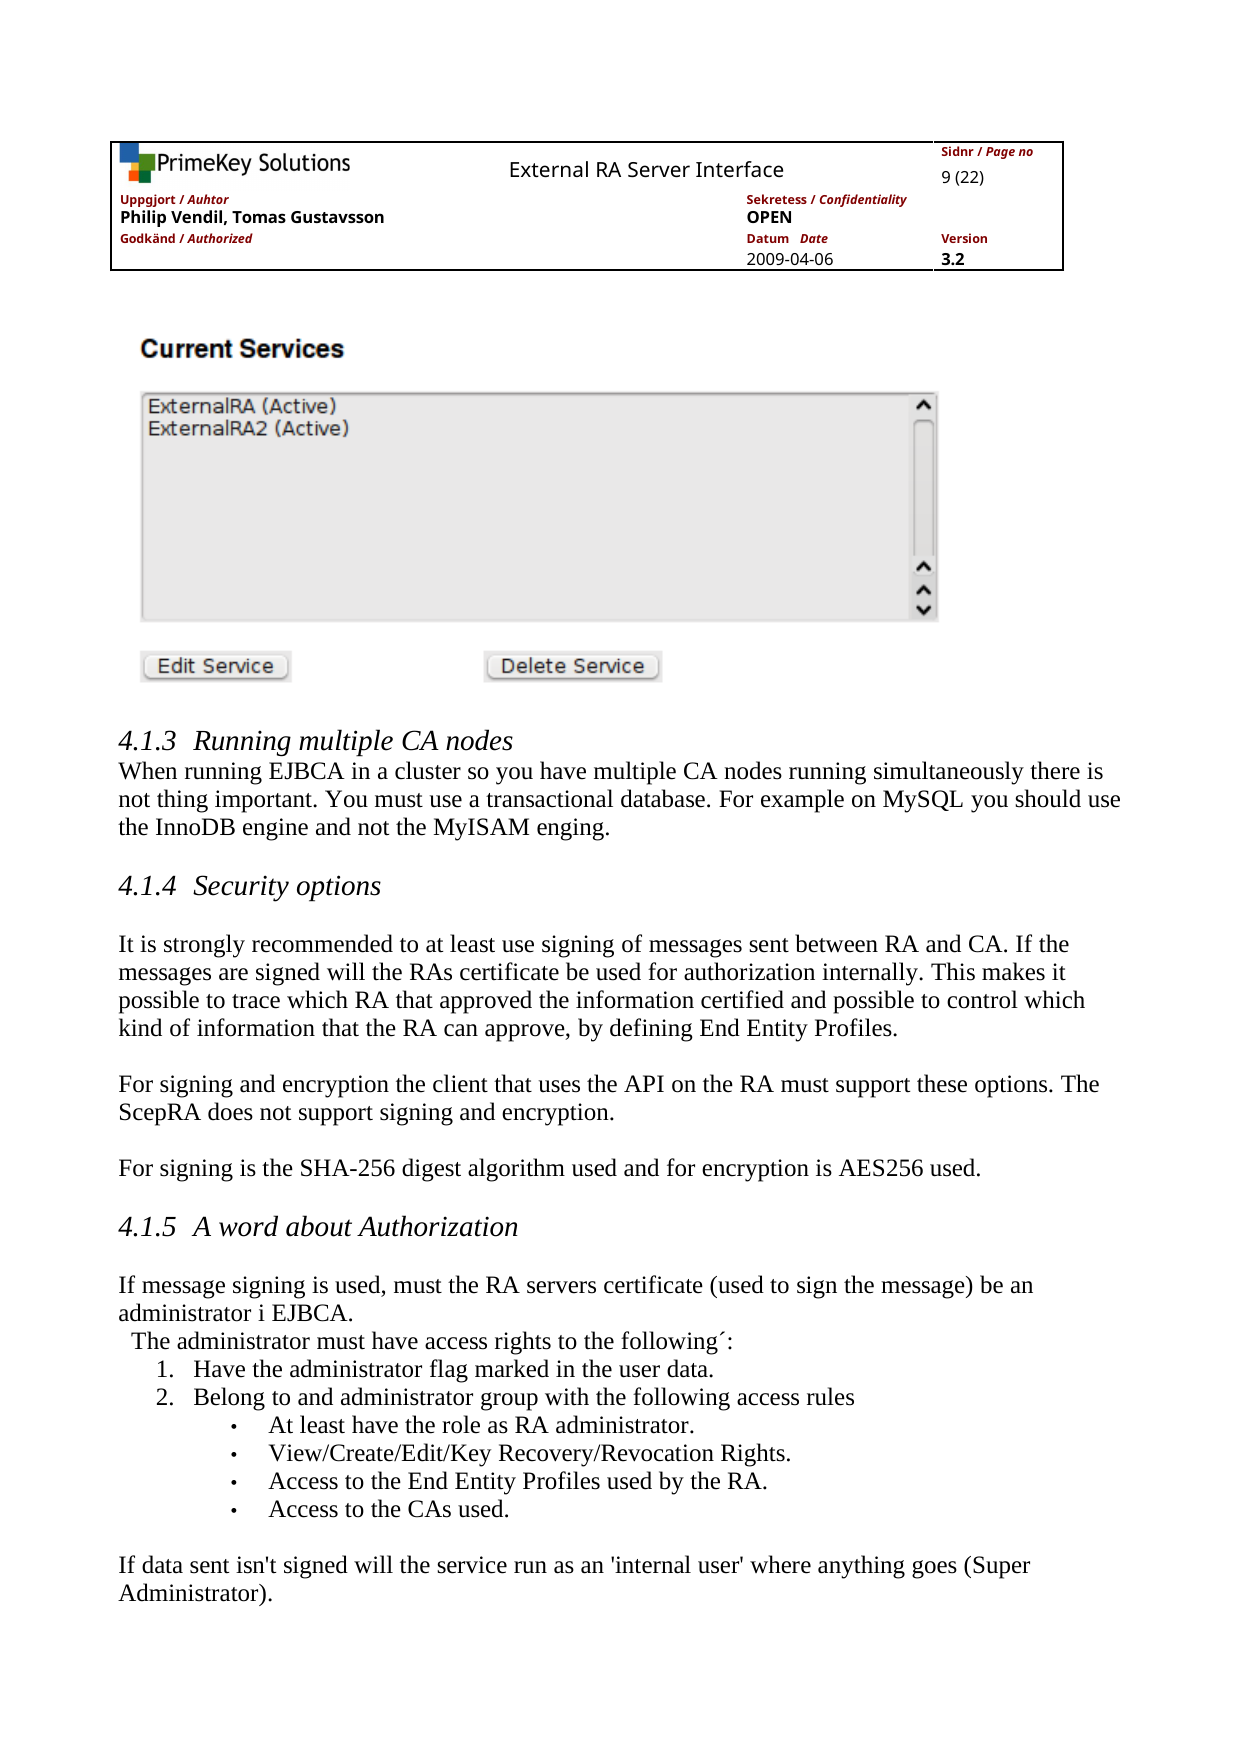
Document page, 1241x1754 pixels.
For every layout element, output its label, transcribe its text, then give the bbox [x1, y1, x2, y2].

text For signing and encryption the client that uses the API on the RA must support these options. The ScepRA does not support signing and encryption. [118, 1070, 1122, 1126]
text For signing is the SHA-256 digest algorithm used and for encryption is AES256 used. [118, 1154, 1122, 1182]
subtitle A word about Authorization [118, 1210, 1122, 1242]
subtitle Running multiple CA nodes [118, 725, 1122, 757]
text When running EJBCA in a cluster so you have multiple CA nodes running simultaneously there is not thing important. You must use a transactional database. For example on MySQL you should use the InnoDB engine and not the MyISAM enging. [118, 757, 1122, 841]
list Belong to and administrator group with the following access rules [156, 1383, 1122, 1411]
text The administrator must have access rights to the following´: [118, 1327, 1122, 1354]
list Access to the End Entity Profiles used by the RA. [231, 1467, 1122, 1495]
text If data sent isn't signed will the service run as an 'internal user' where anything goes (Super Administrator). [118, 1551, 1122, 1607]
text If message signing is used, must the RA servers certificate (used to sign the message) be an administrator i EJBCA. [118, 1271, 1122, 1327]
list Access to the CAs used. [231, 1495, 1122, 1523]
picture [118, 328, 959, 697]
list View/Create/Edit/Key Recovery/Revocation Rights. [231, 1439, 1122, 1467]
subtitle Security options [118, 869, 1122, 902]
text It is strongly recommended to at least use signing of messages sent between RA and CA. If the messages are signed will the RAs certificate be used for authorization internally. This makes it possible to trace which RA that approved the information certified and possible to control which kind of information that the RA can approve, by defining End Entity Profiles. [118, 930, 1122, 1042]
list At least have the role as RA administrator. [231, 1411, 1122, 1439]
list Have the administrator flag marked in the user data. [156, 1354, 1122, 1383]
